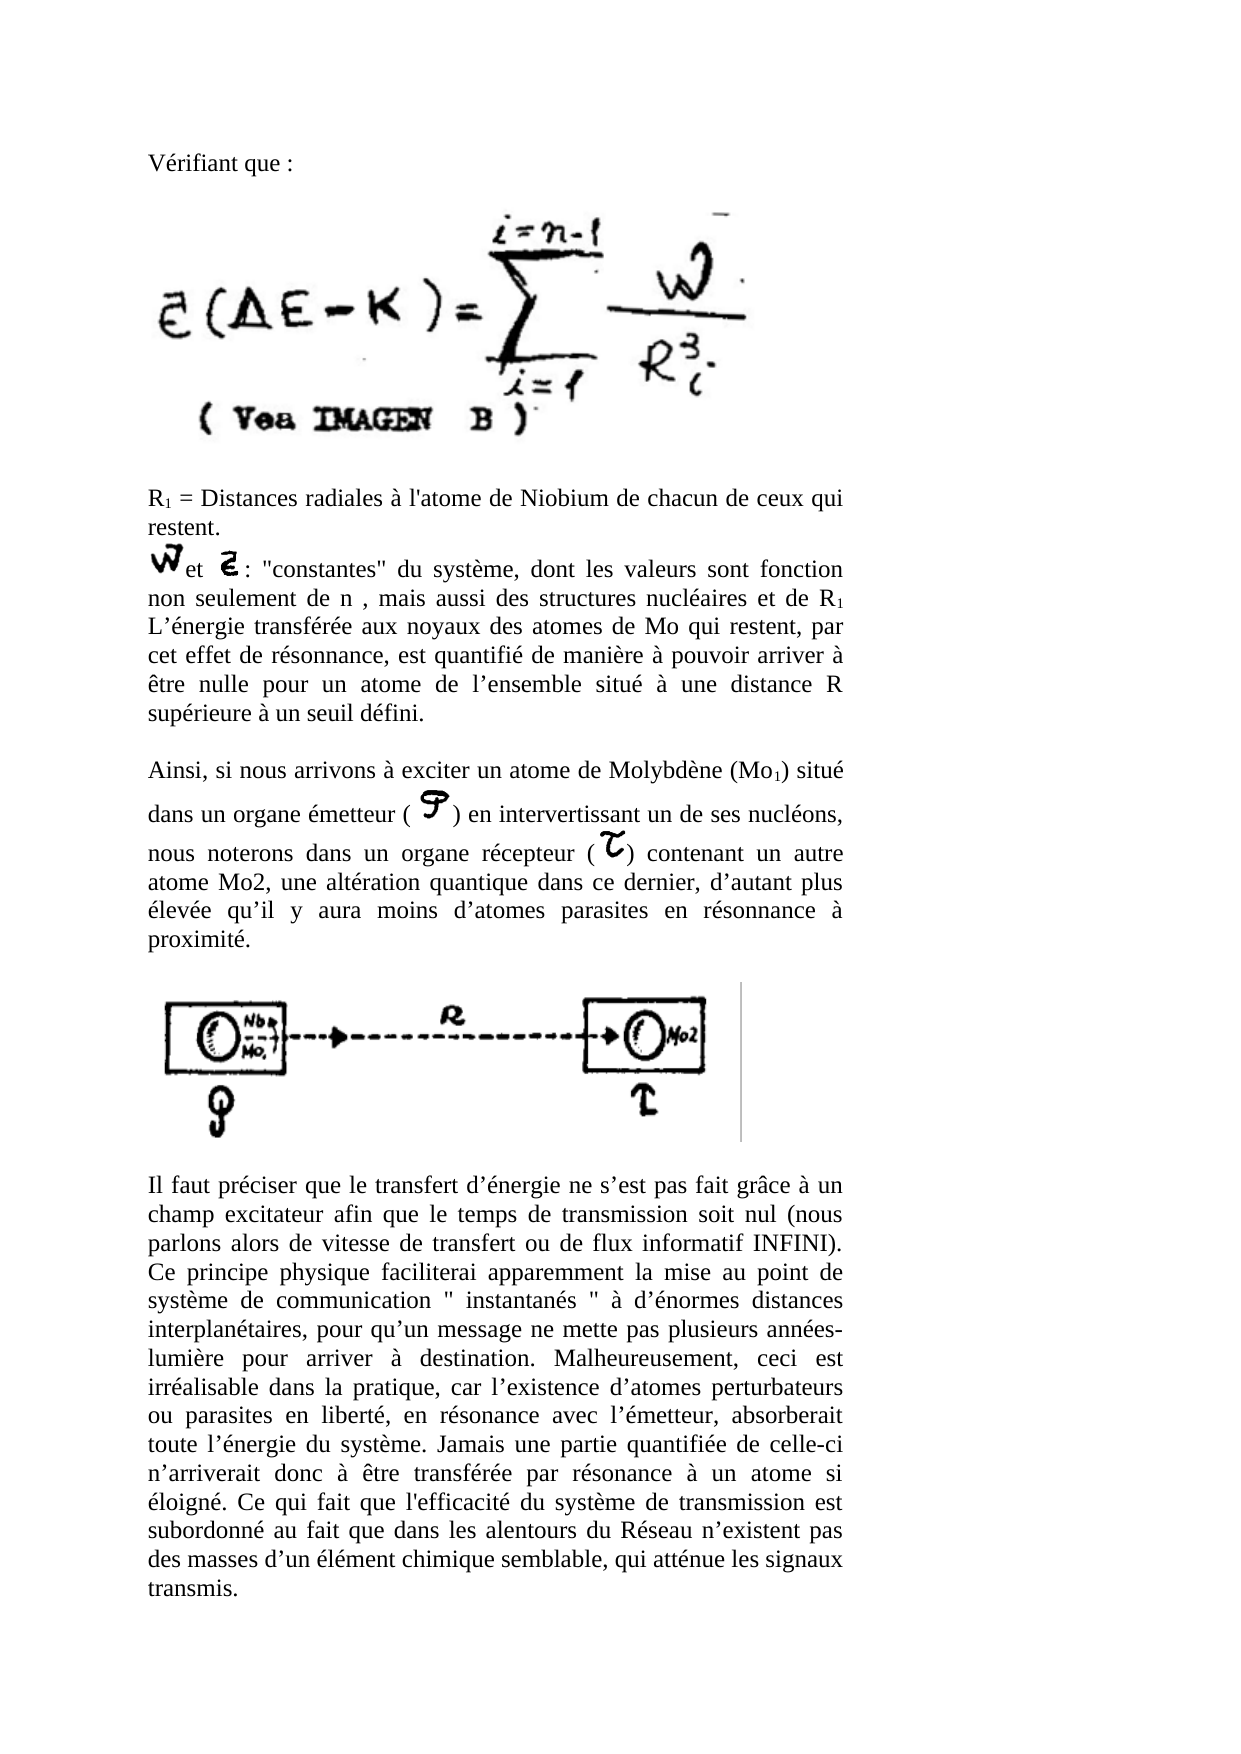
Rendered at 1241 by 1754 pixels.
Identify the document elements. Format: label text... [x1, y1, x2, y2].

picture [595, 827, 626, 862]
text R1 = Distances radiales à l'atome de Niobium de chacun de ceux qui restent. et : "constantes" du système, dont les valeurs sont fonction non seulement de n , mais aussi des structures nucléaires et de R1 L’énergie transférée aux noyaux des atomes de Mo qui restent, par cet effet de résonnance, est quantifié de manière à pouvoir arriver à être nulle pour un atome de l’ensemble situé à une distance R supérieure à un seuil défini. [148, 483, 844, 726]
text Il faut préciser que le transfert d’énergie ne s’est pas fait grâce à un champ excitateur afin que le temps de transmission soit nul (nous parlons alors de vitesse de transfert ou de flux informatif INFINI). Ce principe physique faciliterai apparemment la mise au point de système de communication " instantanés " à d’énormes distances interplanétaires, pour qu’un message ne mette pas plusieurs années-lumière pour arriver à destination. Malheureusement, ceci est irréalisable dans la pratique, car l’existence d’atomes perturbateurs ou parasites en liberté, en résonance avec l’émetteur, absorberait toute l’énergie du système. Jamais une partie quantifiée de celle-ci n’arriverait donc à être transférée par résonance à un atome si éloigné. Ce qui fait que l'efficacité du système de transmission est subordonné au fait que dans les alentours du Réseau n’existent pas des masses d’un élément chimique semblable, qui atténue les signaux transmis. [148, 1171, 844, 1602]
text Vérifiant que : [148, 148, 844, 176]
text Ainsi, si nous arrivons à exciter un atome de Molybdène (Mo1) situé dans un organe émetteur () en intervertissant un de ses nucléons, nous noterons dans un organe récepteur () contenant un autre atome Mo2, une altération quantique dans ce dernier, d’autant plus élevée qu’il y aura moins d’atomes parasites en résonnance à proximité. [148, 756, 844, 953]
picture [147, 540, 186, 578]
picture [214, 548, 244, 578]
picture [147, 982, 742, 1142]
picture [411, 784, 453, 822]
picture [147, 205, 773, 454]
